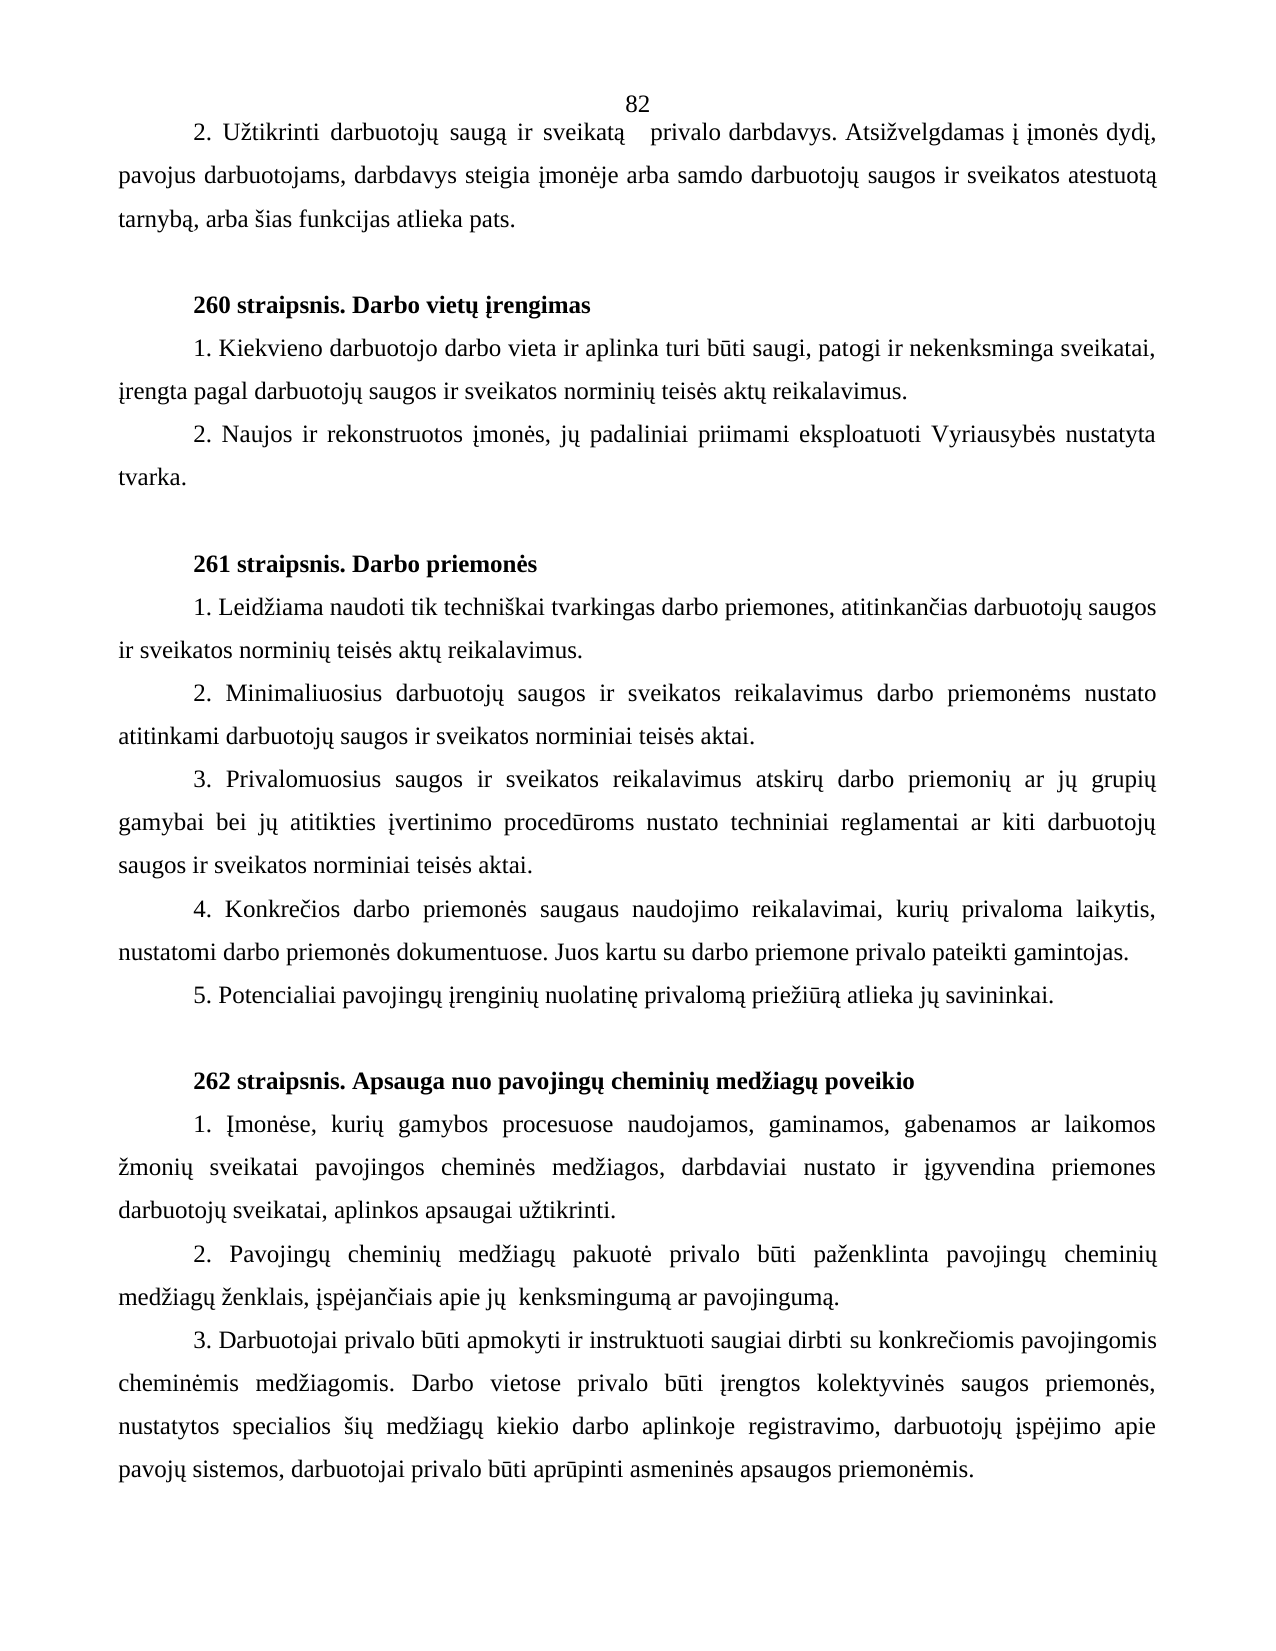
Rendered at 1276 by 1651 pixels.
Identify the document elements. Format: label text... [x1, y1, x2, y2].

text 1. Įmonėse, kurių gamybos procesuose naudojamos, gaminamos, gabenamos ar laikomos žmonių sveikatai pavojingos cheminės medžiagos, darbdaviai nustato ir įgyvendina priemones darbuotojų sveikatai, aplinkos apsaugai užtikrinti. [118, 1109, 1157, 1224]
text 260 straipsnis. Darbo vietų įrengimas [118, 290, 1157, 319]
text 1. Leidžiama naudoti tik techniškai tvarkingas darbo priemones, atitinkančias darbuotojų saugos ir sveikatos norminių teisės aktų reikalavimus. [118, 592, 1157, 664]
text 2. Minimaliuosius darbuotojų saugos ir sveikatos reikalavimus darbo priemonėms nustato atitinkami darbuotojų saugos ir sveikatos norminiai teisės aktai. [118, 678, 1157, 750]
text 3. Darbuotojai privalo būti apmokyti ir instruktuoti saugiai dirbti su konkrečiomis pavojingomis cheminėmis medžiagomis. Darbo vietose privalo būti įrengtos kolektyvinės saugos priemonės, nustatytos specialios šių medžiagų kiekio darbo aplinkoje registravimo, darbuotojų įspėjimo apie pavojų sistemos, darbuotojai privalo būti aprūpinti asmeninės apsaugos priemonėmis. [118, 1325, 1157, 1483]
text 2. Užtikrinti darbuotojų saugą ir sveikatą privalo darbdavys. Atsižvelgdamas į įmonės dydį, pavojus darbuotojams, darbdavys steigia įmonėje arba samdo darbuotojų saugos ir sveikatos atestuotą tarnybą, arba šias funkcijas atlieka pats. [118, 117, 1157, 232]
text 3. Privalomuosius saugos ir sveikatos reikalavimus atskirų darbo priemonių ar jų grupių gamybai bei jų atitikties įvertinimo procedūroms nustato techniniai reglamentai ar kiti darbuotojų saugos ir sveikatos norminiai teisės aktai. [118, 764, 1157, 879]
text 2. Naujos ir rekonstruotos įmonės, jų padaliniai priimami eksploatuoti Vyriausybės nustatyta tvarka. [118, 419, 1157, 491]
text 4. Konkrečios darbo priemonės saugaus naudojimo reikalavimai, kurių privaloma laikytis, nustatomi darbo priemonės dokumentuose. Juos kartu su darbo priemone privalo pateikti gamintojas. [118, 894, 1157, 966]
text 261 straipsnis. Darbo priemonės [118, 549, 1157, 577]
text 262 straipsnis. Apsauga nuo pavojingų cheminių medžiagų poveikio [118, 1066, 1157, 1095]
text 5. Potencialiai pavojingų įrenginių nuolatinę privalomą priežiūrą atlieka jų savininkai. [118, 980, 1157, 1009]
text 2. Pavojingų cheminių medžiagų pakuotė privalo būti paženklinta pavojingų cheminių medžiagų ženklais, įspėjančiais apie jų kenksmingumą ar pavojingumą. [118, 1239, 1157, 1311]
text 1. Kiekvieno darbuotojo darbo vieta ir aplinka turi būti saugi, patogi ir nekenksminga sveikatai, įrengta pagal darbuotojų saugos ir sveikatos norminių teisės aktų reikalavimus. [118, 333, 1157, 405]
